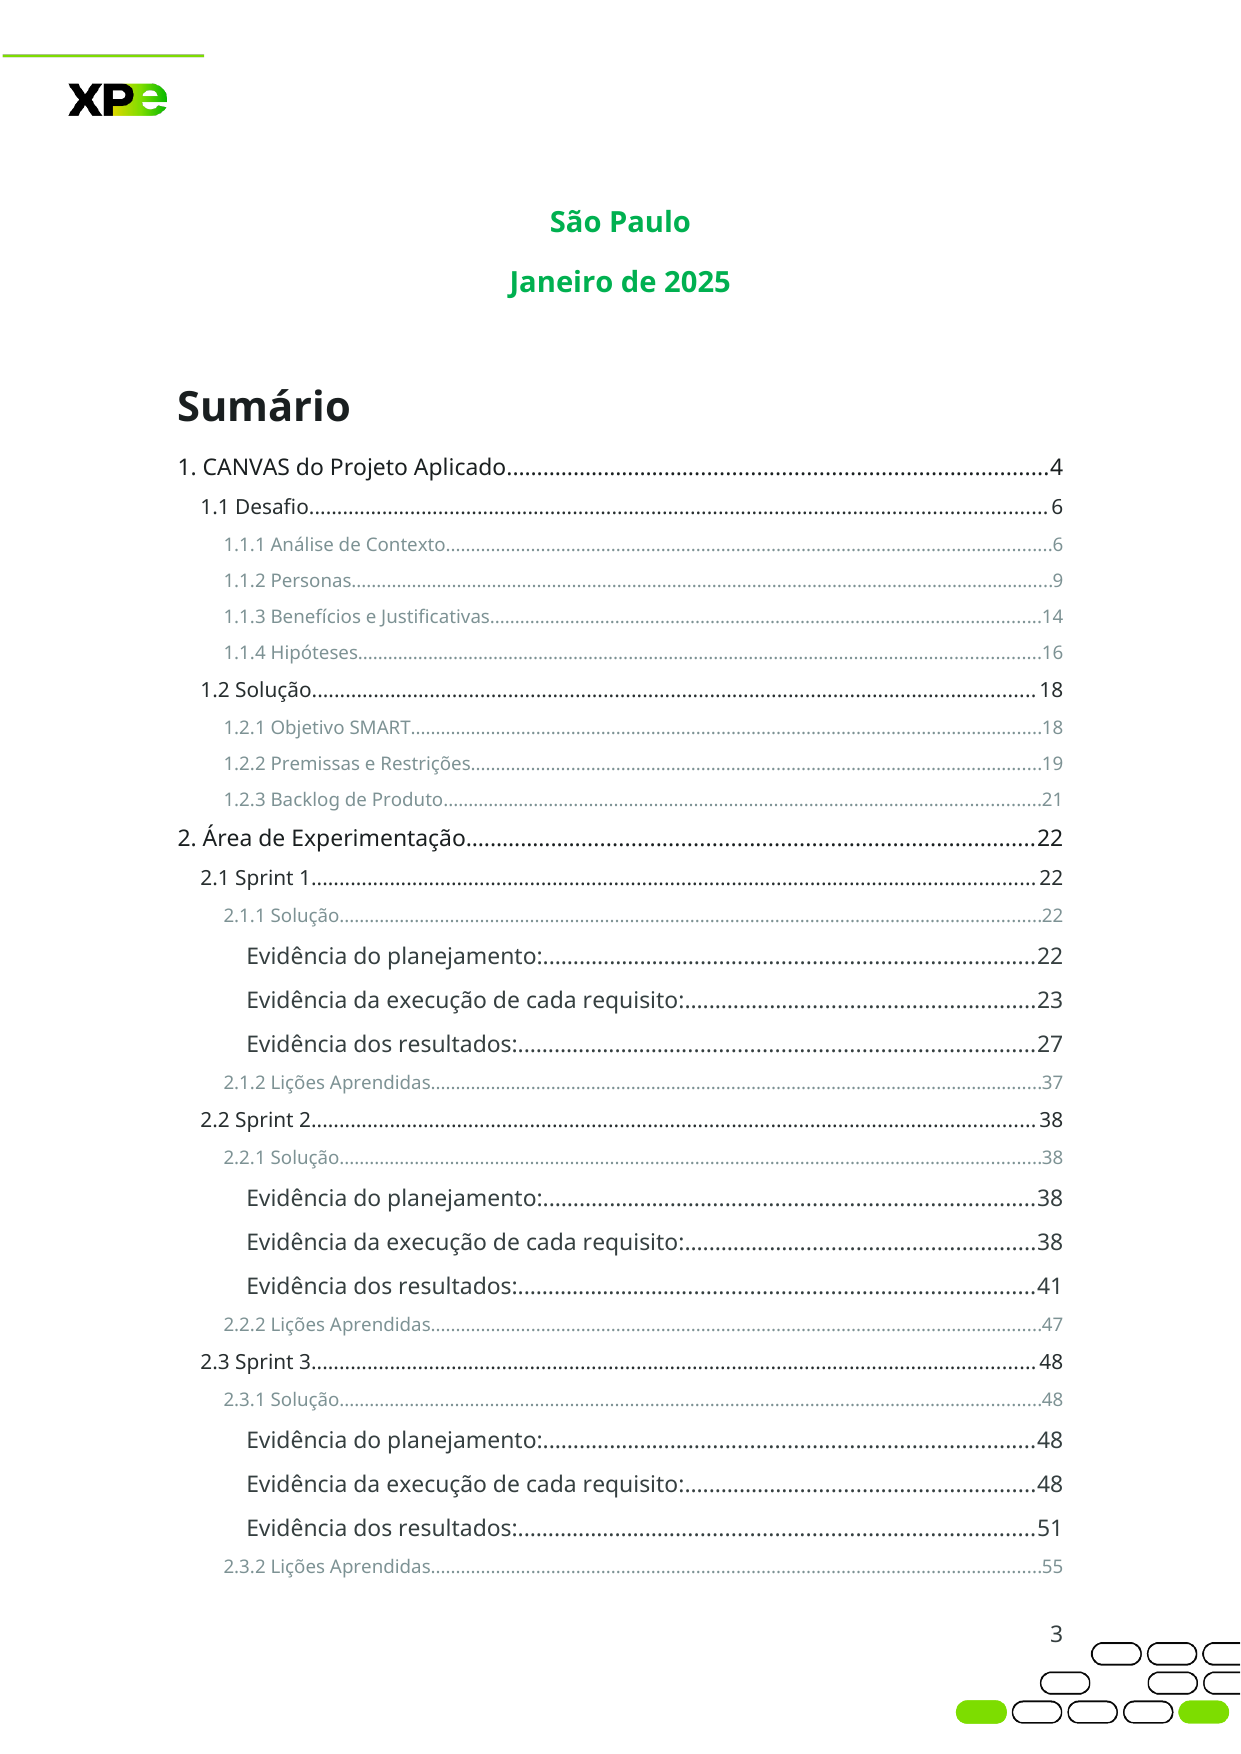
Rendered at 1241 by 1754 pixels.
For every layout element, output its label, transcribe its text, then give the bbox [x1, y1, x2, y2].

text Evidência do planejamento: 22 [246, 938, 1063, 972]
text Evidência do planejamento: 38 [246, 1180, 1063, 1213]
text São Paulo Janeiro de 2025 [177, 148, 1063, 301]
text 2.1.1 Solução 22 [223, 902, 1063, 928]
text 1.1.3 Benefícios e Justificativas 14 [223, 603, 1063, 629]
text Evidência da execução de cada requisito: 23 [246, 982, 1063, 1015]
text 2.3 Sprint 3 48 [200, 1347, 1063, 1376]
text 1. CANVAS do Projeto Aplicado 4 [177, 451, 1063, 482]
text Evidência dos resultados: 51 [246, 1510, 1063, 1543]
picture [2, 51, 205, 148]
text 2.2 Sprint 2 38 [200, 1105, 1063, 1134]
text 2.3.1 Solução 48 [223, 1386, 1063, 1412]
text 1.2.1 Objetivo SMART 18 [223, 714, 1063, 739]
picture [955, 1642, 1241, 1724]
text 1.2.2 Premissas e Restrições 19 [223, 750, 1063, 775]
text Sumário [177, 377, 1063, 434]
text 2.2.2 Lições Aprendidas 47 [223, 1311, 1063, 1337]
text 2.1 Sprint 1 22 [200, 863, 1063, 892]
text 2.1.2 Lições Aprendidas 37 [223, 1069, 1063, 1095]
text 2.2.1 Solução 38 [223, 1144, 1063, 1170]
text Evidência do planejamento: 48 [246, 1422, 1063, 1456]
text Evidência da execução de cada requisito: 38 [246, 1224, 1063, 1257]
text 1.2.3 Backlog de Produto 21 [223, 786, 1063, 811]
text Evidência dos resultados: 41 [246, 1268, 1063, 1301]
text 2.3.2 Lições Aprendidas 55 [223, 1553, 1063, 1579]
text 2. Área de Experimentação 22 [177, 822, 1063, 853]
text 1.2 Solução 18 [200, 675, 1063, 703]
text 1.1.4 Hipóteses 16 [223, 639, 1063, 665]
text Evidência dos resultados: 27 [246, 1026, 1063, 1059]
text 1.1 Desafio 6 [200, 492, 1063, 521]
text 1.1.2 Personas 9 [223, 567, 1063, 593]
text Evidência da execução de cada requisito: 48 [246, 1466, 1063, 1499]
text 1.1.1 Análise de Contexto 6 [223, 531, 1063, 557]
